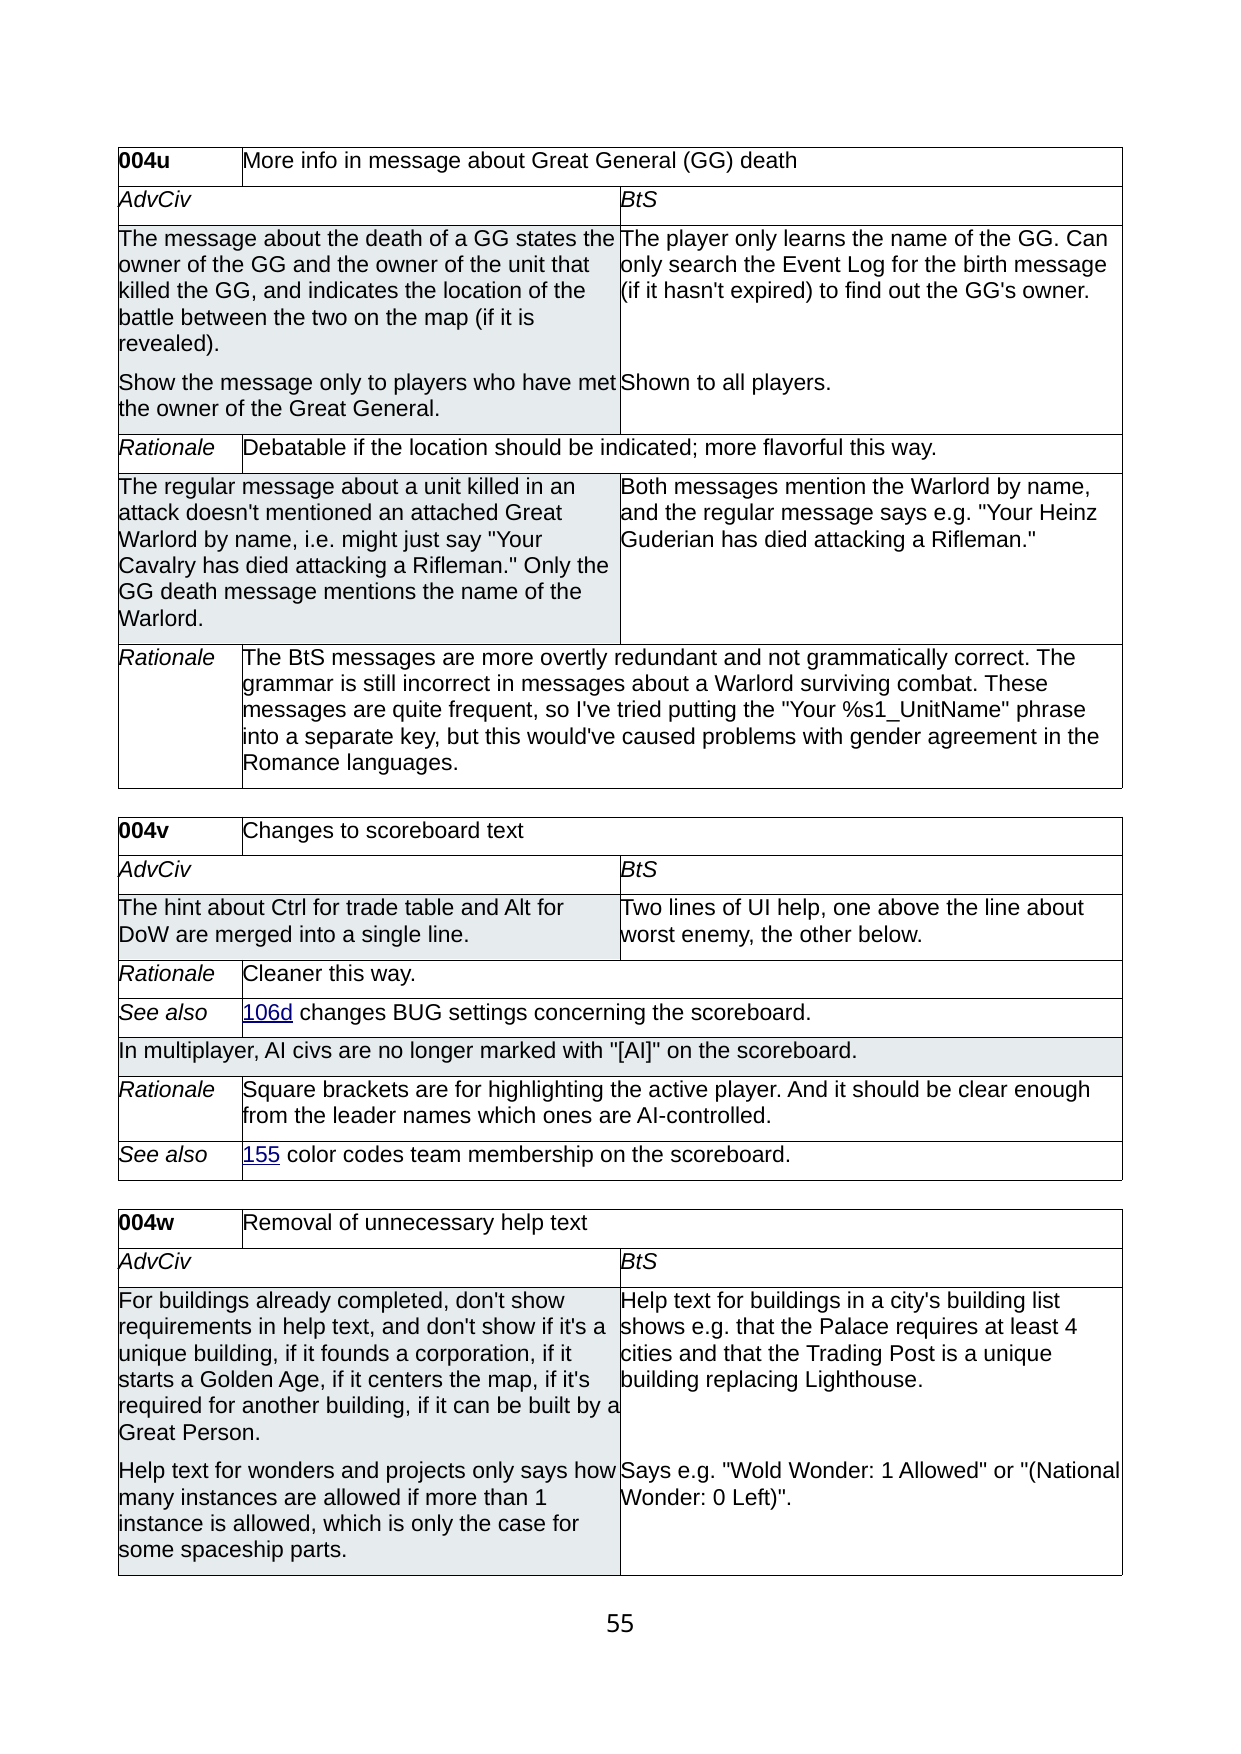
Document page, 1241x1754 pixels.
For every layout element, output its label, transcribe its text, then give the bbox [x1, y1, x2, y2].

table_cell The player only learns the name of the GG. Can only search the Event Log for the birth message (if it hasn't expired) to find out the GG's owner. Shown to all players. [621, 226, 1122, 434]
table_cell Cleaner this way. [243, 961, 1122, 998]
table_cell Debatable if the location should be indicated; more flavorful this way. [243, 435, 1122, 473]
table_header More info in message about Great General (GG) death [243, 148, 1122, 186]
table_cell Rationale [119, 435, 242, 473]
table_cell Rationale [119, 1077, 242, 1141]
table_cell Rationale [119, 645, 242, 788]
table_cell BtS [621, 856, 1122, 894]
table_header 004v [119, 818, 242, 855]
table_cell AdvCiv [119, 1249, 620, 1287]
table_cell See also [119, 1142, 242, 1180]
table_cell AdvCiv [119, 856, 620, 894]
table_cell The hint about Ctrl for trade table and Alt for DoW are merged into a single line. [119, 895, 620, 959]
table_cell Rationale [119, 961, 242, 998]
table_cell 155 color codes team membership on the scoreboard. [243, 1142, 1122, 1180]
table_cell The BtS messages are more overtly redundant and not grammatically correct. The grammar is still incorrect in messages about a Warlord surviving combat. These messages are quite frequent, so I've tried putting the "Your %s1_UnitName" phrase into a separate key, but this would've caused problems with gender agreement in the Romance languages. [243, 645, 1122, 788]
table_header Changes to scoreboard text [243, 818, 1122, 855]
table_cell See also [119, 999, 242, 1037]
table_cell 106d changes BUG settings concerning the scoreboard. [243, 999, 1122, 1037]
table_cell The regular message about a unit killed in an attack doesn't mentioned an attached Great Warlord by name, i.e. might just say "Your Cavalry has died attacking a Rifleman." Only the GG death message mentions the name of the Warlord. [119, 474, 620, 643]
table_header Removal of unnecessary help text [243, 1210, 1122, 1248]
table_cell Square brackets are for highlighting the active player. And it should be clear enough from the leader names which ones are AI-controlled. [243, 1077, 1122, 1141]
table_cell BtS [621, 187, 1122, 224]
table_cell The message about the death of a GG states the owner of the GG and the owner of the unit that killed the GG, and indicates the location of the battle between the two on the map (if it is revealed). Show the message only to players who have met the owner of the Great General. [119, 226, 620, 434]
table_cell In multiplayer, AI civs are no longer marked with "[AI]" on the scoreboard. [119, 1038, 1122, 1076]
table_cell BtS [621, 1249, 1122, 1287]
table_cell For buildings already completed, don't show requirements in help text, and don't show if it's a unique building, if it founds a corporation, if it starts a Golden Age, if it centers the map, if it's required for another building, if it can be built by a Great Person. Help text for wonders and projects only says how many instances are allowed if more than 1 instance is allowed, which is only the case for some spaceship parts. [119, 1288, 620, 1575]
table_header 004u [119, 148, 242, 186]
table_cell Two lines of UI help, one above the line about worst enemy, the other below. [621, 895, 1122, 959]
table_cell AdvCiv [119, 187, 620, 224]
table_cell Both messages mention the Warlord by name, and the regular message says e.g. "Your Heinz Guderian has died attacking a Rifleman." [621, 474, 1122, 643]
table_cell Help text for buildings in a city's building list shows e.g. that the Palace requires at least 4 cities and that the Trading Post is a unique building replacing Lighthouse. Says e.g. "Wold Wonder: 1 Allowed" or "(National Wonder: 0 Left)". [621, 1288, 1122, 1575]
table_header 004w [119, 1210, 242, 1248]
